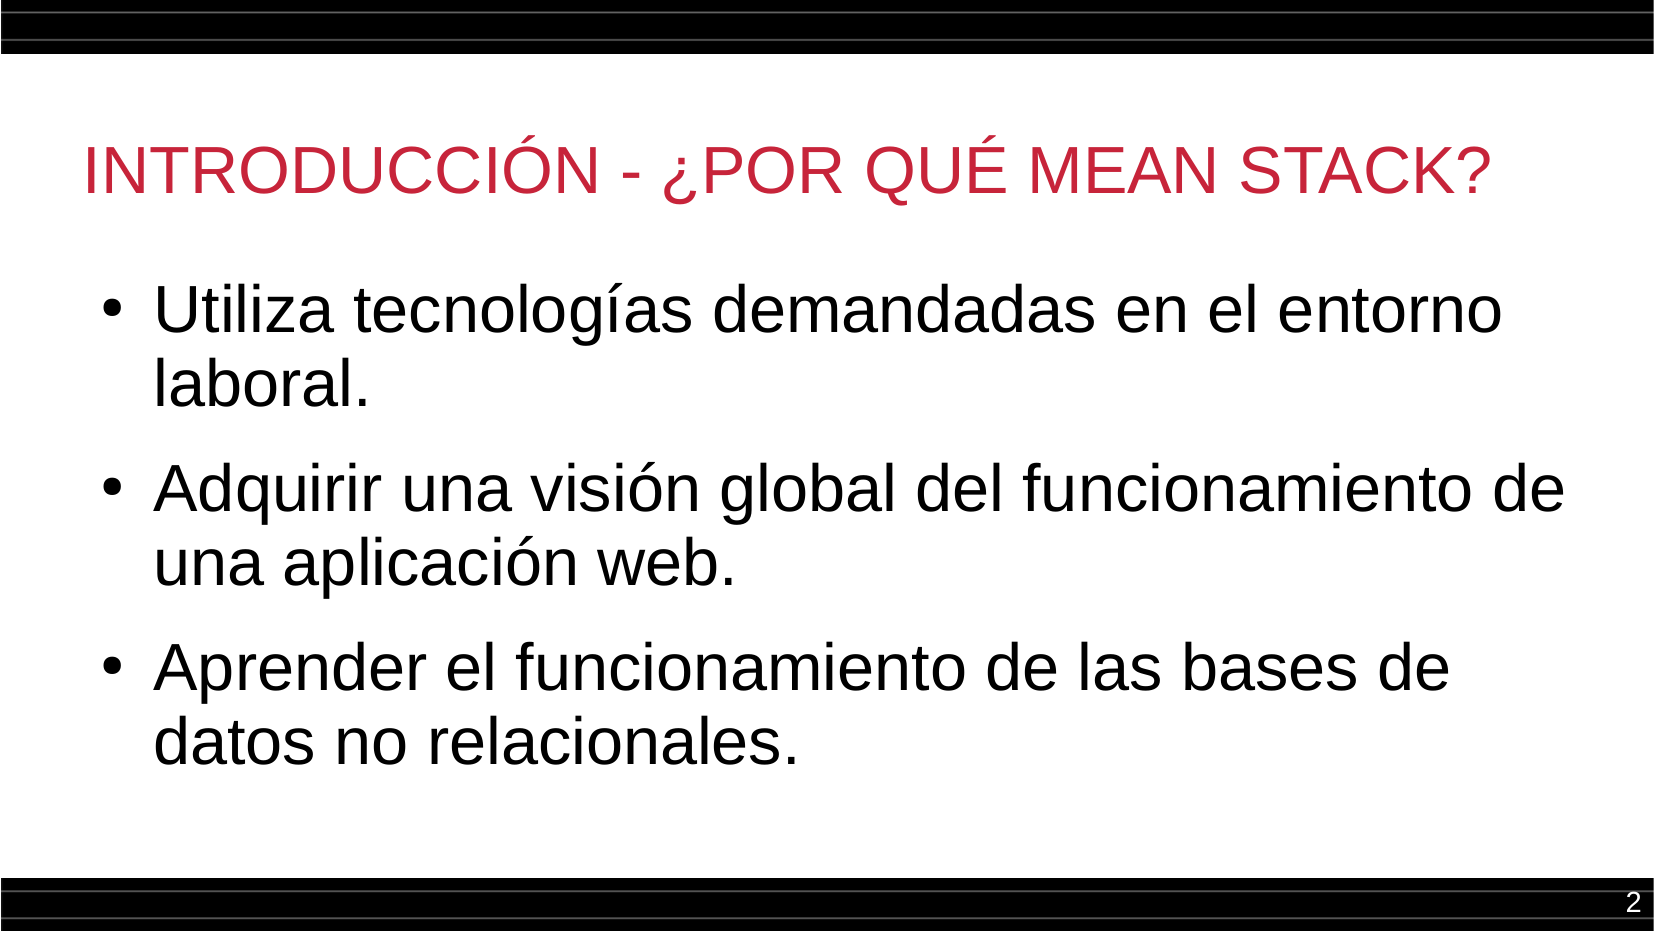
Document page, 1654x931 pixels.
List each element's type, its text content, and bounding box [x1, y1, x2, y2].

list Utiliza tecnologías demandadas en el entorno laboral. Adquirir una visión global del funcionamiento de una aplicación web. Aprender el funcionamiento de las bases de datos no relacionales. [82, 271, 1571, 851]
title INTRODUCCIÓN - ¿POR QUÉ MEAN STACK? [82, 92, 1571, 249]
picture [1, 0, 1654, 54]
picture [1, 878, 1654, 931]
